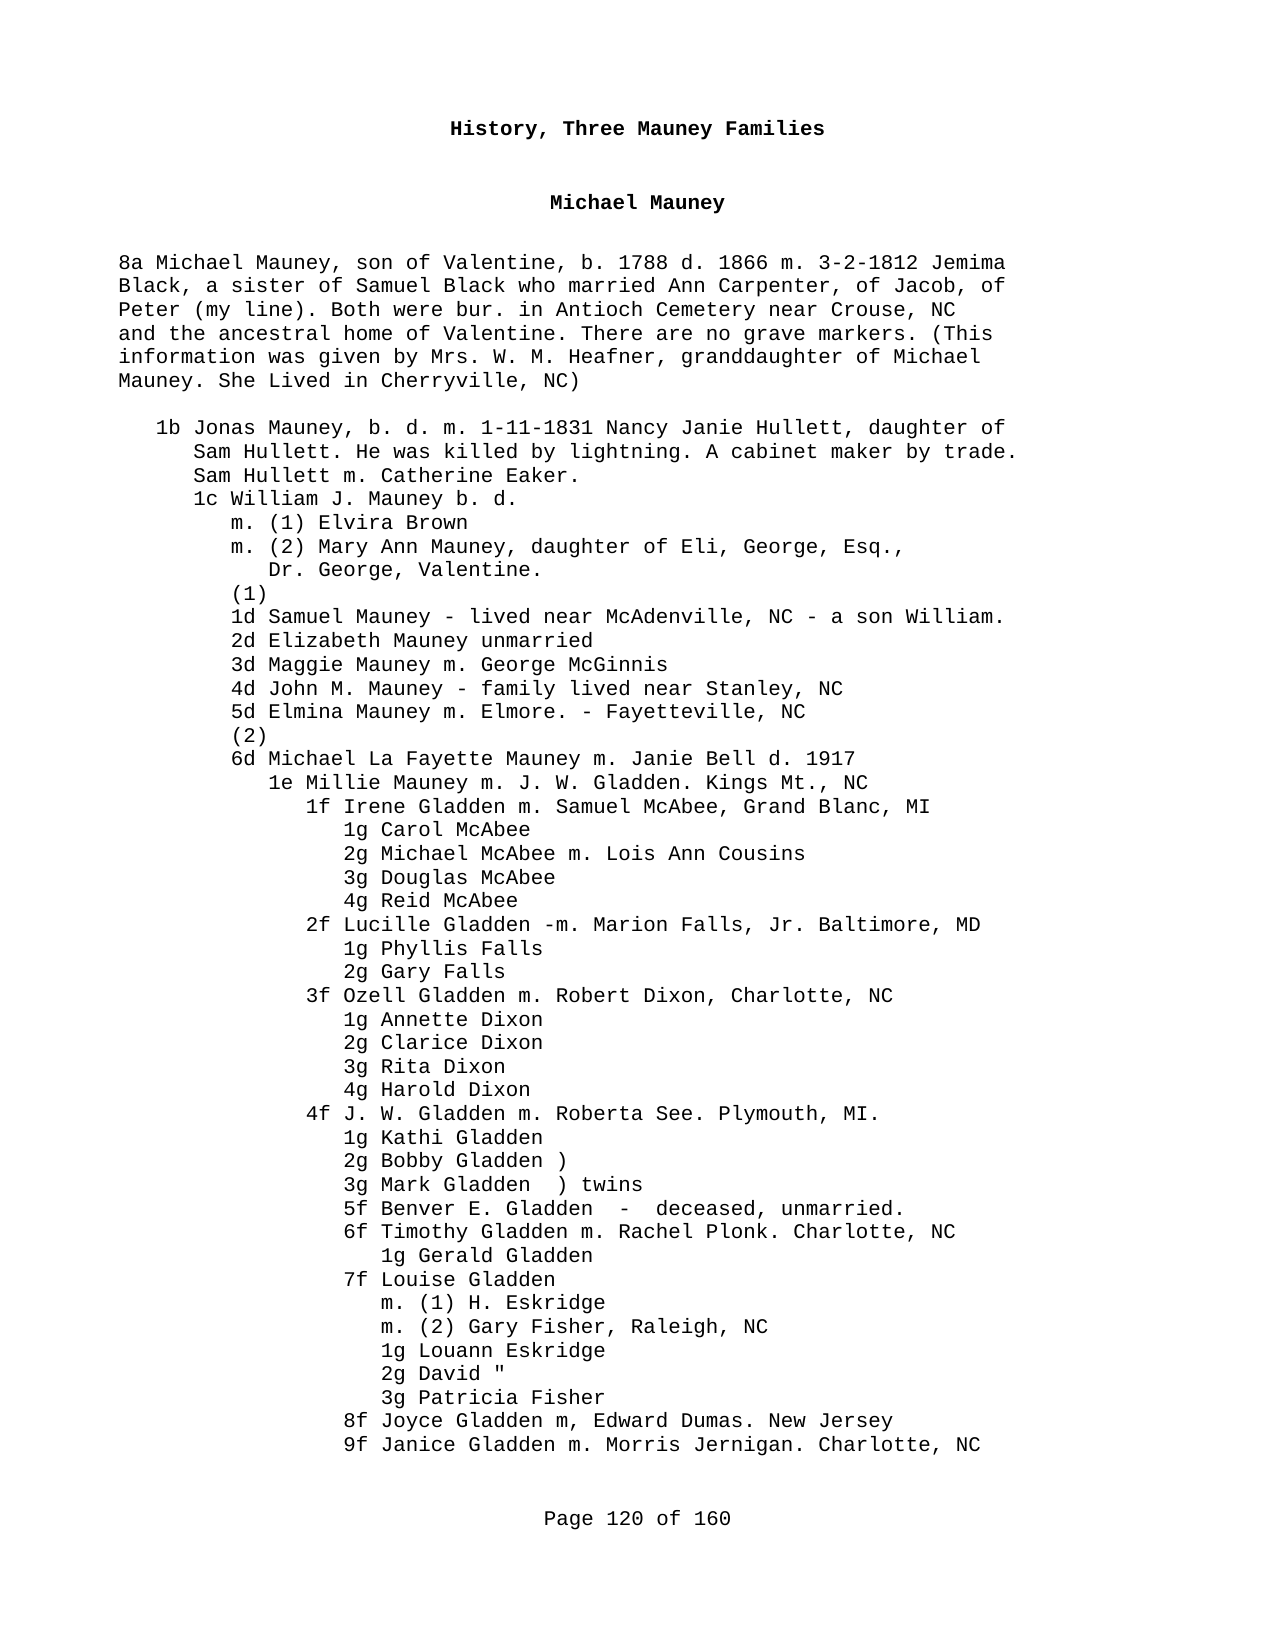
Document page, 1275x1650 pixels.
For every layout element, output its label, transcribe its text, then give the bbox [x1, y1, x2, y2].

text 3d Maggie Mauney m. George McGinnis [118, 654, 1157, 677]
text 1g Phyllis Falls [118, 938, 1157, 961]
text Black, a sister of Samuel Black who married Ann Carpenter, of Jacob, of [118, 276, 1157, 299]
text Dr. George, Valentine. [118, 559, 1157, 583]
text m. (1) Elvira Brown [118, 512, 1157, 536]
text 6f Timothy Gladden m. Rachel Plonk. Charlotte, NC [118, 1221, 1157, 1245]
text 1f Irene Gladden m. Samuel McAbee, Grand Blanc, MI [118, 796, 1157, 819]
text 1c William J. Mauney b. d. [118, 488, 1157, 512]
text Mauney. She Lived in Cherryville, NC) [118, 370, 1157, 394]
text 1e Millie Mauney m. J. W. Gladden. Kings Mt., NC [118, 772, 1157, 796]
text 8a Michael Mauney, son of Valentine, b. 1788 d. 1866 m. 3-2-1812 Jemima [118, 252, 1157, 276]
text 2g Clarice Dixon [118, 1032, 1157, 1056]
text 4g Reid McAbee [118, 890, 1157, 914]
text 1g Kathi Gladden [118, 1127, 1157, 1150]
text m. (2) Gary Fisher, Raleigh, NC [118, 1316, 1157, 1339]
text 8f Joyce Gladden m, Edward Dumas. New Jersey [118, 1411, 1157, 1434]
text 7f Louise Gladden [118, 1269, 1157, 1292]
text 1g Louann Eskridge [118, 1339, 1157, 1363]
text 2g Michael McAbee m. Lois Ann Cousins [118, 843, 1157, 867]
text Sam Hullett. He was killed by lightning. A cabinet maker by trade. [118, 441, 1157, 465]
text 2g David " [118, 1363, 1157, 1387]
text 1g Annette Dixon [118, 1008, 1157, 1032]
text and the ancestral home of Valentine. There are no grave markers. (This [118, 323, 1157, 346]
text 3g Rita Dixon [118, 1056, 1157, 1079]
text 3g Patricia Fisher [118, 1387, 1157, 1411]
text 1g Carol McAbee [118, 819, 1157, 843]
text 1b Jonas Mauney, b. d. m. 1-11-1831 Nancy Janie Hullett, daughter of [118, 417, 1157, 441]
text 2g Gary Falls [118, 961, 1157, 985]
text information was given by Mrs. W. M. Heafner, granddaughter of Michael [118, 346, 1157, 370]
text 2d Elizabeth Mauney unmarried [118, 630, 1157, 654]
text 3f Ozell Gladden m. Robert Dixon, Charlotte, NC [118, 985, 1157, 1008]
text 4g Harold Dixon [118, 1079, 1157, 1103]
subtitle Michael Mauney [118, 192, 1157, 216]
text (1) [118, 583, 1157, 607]
text 1d Samuel Mauney - lived near McAdenville, NC - a son William. [118, 607, 1157, 630]
text (2) [118, 725, 1157, 748]
text 5d Elmina Mauney m. Elmore. - Fayetteville, NC [118, 701, 1157, 725]
text 5f Benver E. Gladden - deceased, unmarried. [118, 1198, 1157, 1221]
text m. (1) H. Eskridge [118, 1292, 1157, 1316]
text 3g Mark Gladden ) twins [118, 1174, 1157, 1198]
text 2g Bobby Gladden ) [118, 1150, 1157, 1174]
text 2f Lucille Gladden -m. Marion Falls, Jr. Baltimore, MD [118, 914, 1157, 938]
text 4f J. W. Gladden m. Roberta See. Plymouth, MI. [118, 1103, 1157, 1127]
text Sam Hullett m. Catherine Eaker. [118, 465, 1157, 488]
text 1g Gerald Gladden [118, 1245, 1157, 1269]
text 6d Michael La Fayette Mauney m. Janie Bell d. 1917 [118, 748, 1157, 772]
text 9f Janice Gladden m. Morris Jernigan. Charlotte, NC [118, 1434, 1157, 1458]
text 4d John M. Mauney - family lived near Stanley, NC [118, 677, 1157, 701]
text 3g Douglas McAbee [118, 867, 1157, 890]
text m. (2) Mary Ann Mauney, daughter of Eli, George, Esq., [118, 536, 1157, 559]
text Peter (my line). Both were bur. in Antioch Cemetery near Crouse, NC [118, 299, 1157, 323]
